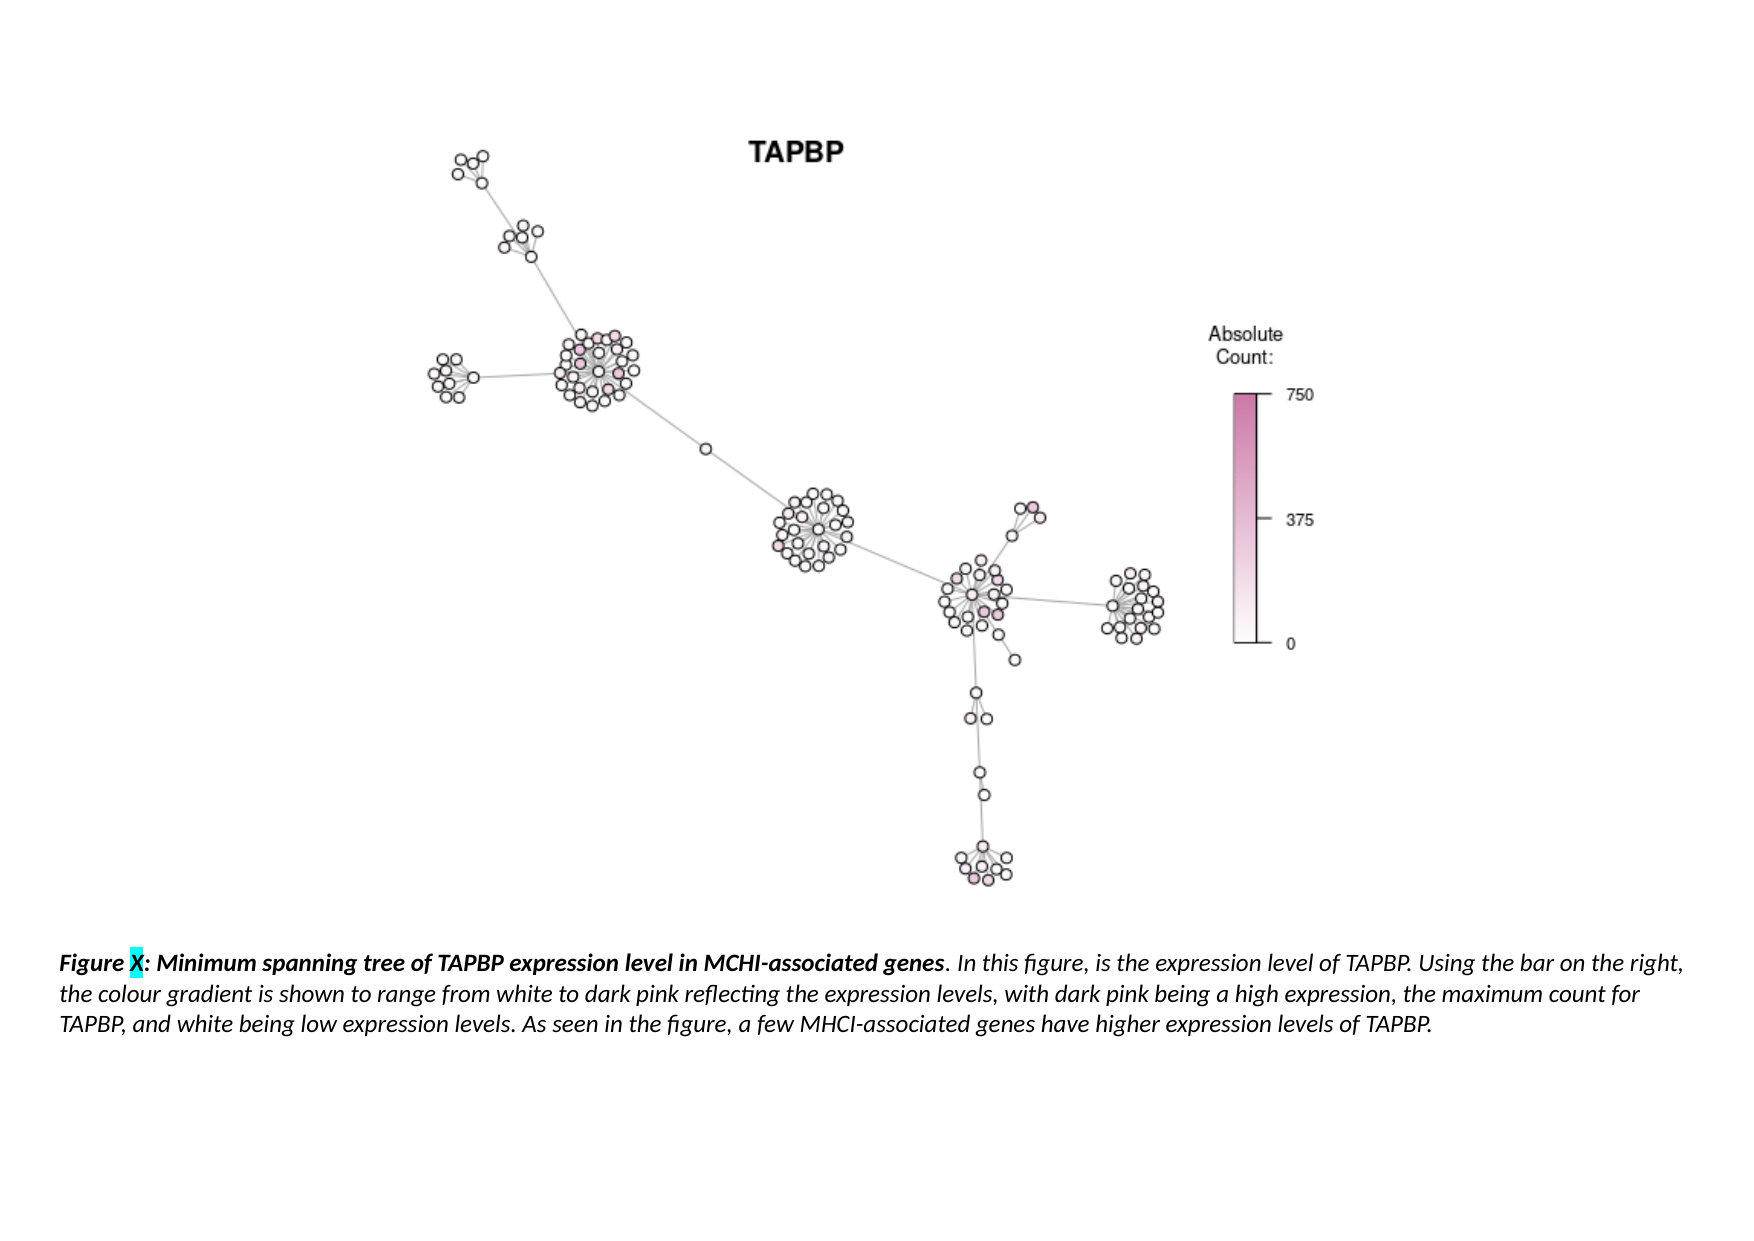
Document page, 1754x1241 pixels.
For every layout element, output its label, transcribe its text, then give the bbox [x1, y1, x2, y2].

text Figure X: Minimum spanning tree of TAPBP expression level in MCHI-associated genes. In this figure, is the expression level of TAPBP. Using the bar on the right, the colour gradient is shown to range from white to dark pink reflecting the expression levels, with dark pink being a high expression, the maximum count for TAPBP, and white being low expression levels. As seen in the figure, a few MHCI-associated genes have higher expression levels of TAPBP. [59, 947, 1695, 1039]
